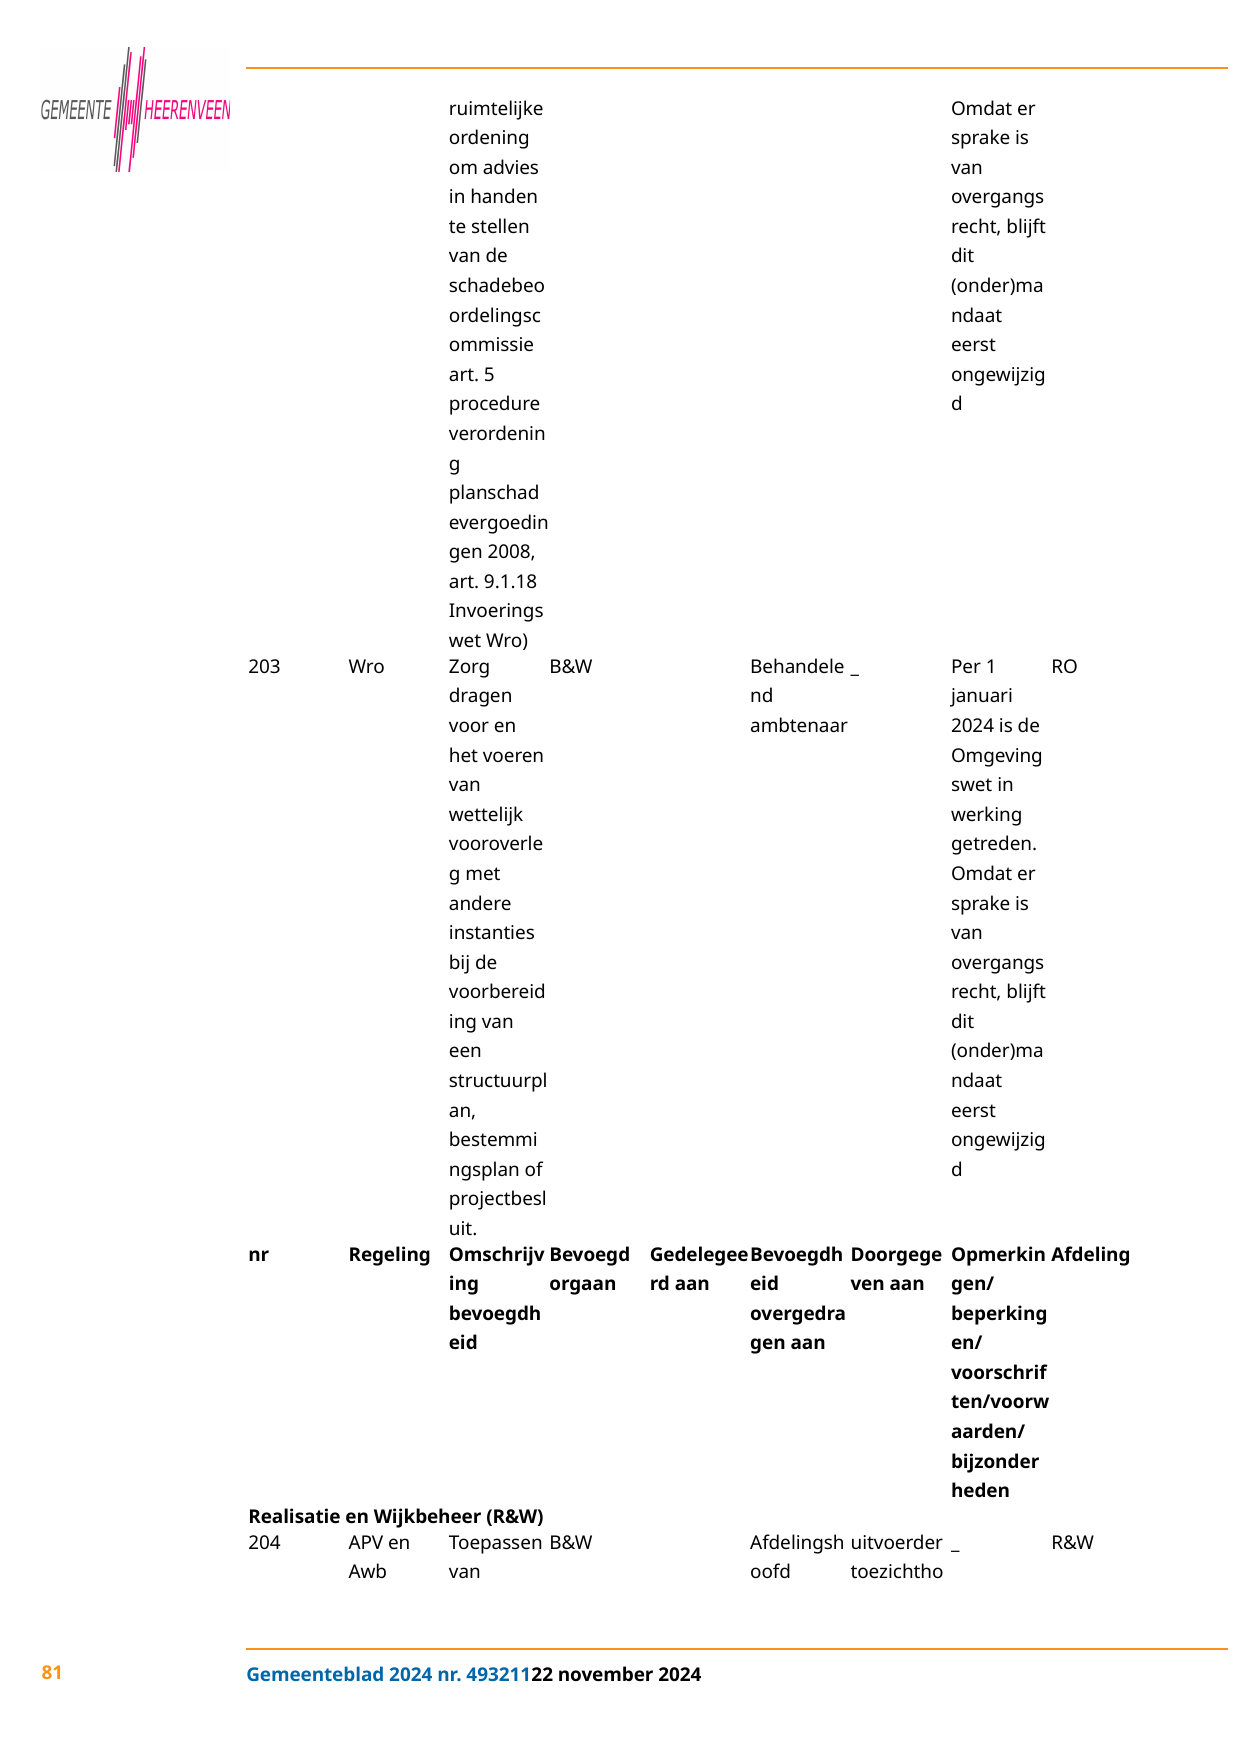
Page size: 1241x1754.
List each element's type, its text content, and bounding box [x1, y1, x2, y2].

table_cell Afdelingshoofd [750, 1529, 850, 1584]
table_cell B&W [549, 653, 649, 1241]
table_cell [650, 95, 750, 653]
table_cell Toepassen van [449, 1529, 549, 1584]
table_cell [1051, 95, 1152, 653]
table_cell [348, 95, 449, 653]
table_cell Realisatie en Wijkbeheer (R&W) [248, 1503, 1152, 1529]
table_cell R&W [1051, 1529, 1152, 1584]
table_cell [650, 653, 750, 1241]
table_cell Gedelegeerd aan [650, 1241, 750, 1503]
table_cell Zorg dragen voor en het voeren van wettelijk vooroverleg met andere instanties bij de voorbereiding van een structuurplan, bestemmingsplan of projectbesluit. [449, 653, 549, 1241]
table_cell [750, 95, 850, 653]
table_cell _ [850, 653, 951, 1241]
table_cell 204 [248, 1529, 348, 1584]
table_cell ruimtelijke ordening om advies in handen te stellen van de schadebeoordelingscommissie art. 5 procedureverordening planschadevergoedingen 2008, art. 9.1.18 Invoeringswet Wro) [449, 95, 549, 653]
table_cell APV en Awb [348, 1529, 449, 1584]
table_cell Omdat er sprake is van overgangsrecht, blijft dit (onder)mandaat eerst ongewijzigd [951, 95, 1051, 653]
table_cell [248, 95, 348, 653]
table_cell Behandelend ambtenaar [750, 653, 850, 1241]
table_cell Bevoegdheid overgedragen aan [750, 1241, 850, 1503]
table_cell [850, 95, 951, 653]
table_cell Opmerkingen/beperkingen/ voorschriften/voorwaarden/ bijzonderheden [951, 1241, 1051, 1503]
table_cell Bevoegd orgaan [549, 1241, 649, 1503]
table_cell Regeling [348, 1241, 449, 1503]
table_cell Per 1 januari 2024 is de Omgevingswet in werking getreden. Omdat er sprake is van overgangsrecht, blijft dit (onder)mandaat eerst ongewijzigd [951, 653, 1051, 1241]
table_cell [650, 1529, 750, 1584]
table_cell RO [1051, 653, 1152, 1241]
table_cell nr [248, 1241, 348, 1503]
picture [41, 47, 231, 172]
table_cell Wro [348, 653, 449, 1241]
table_cell B&W [549, 1529, 649, 1584]
table_cell _ [951, 1529, 1051, 1584]
table_cell 203 [248, 653, 348, 1241]
table_cell Afdeling [1051, 1241, 1152, 1503]
table_cell uitvoerder toezichtho [850, 1529, 951, 1584]
table_cell Doorgegeven aan [850, 1241, 951, 1503]
table_cell Omschrijving bevoegdheid [449, 1241, 549, 1503]
table_cell [549, 95, 649, 653]
